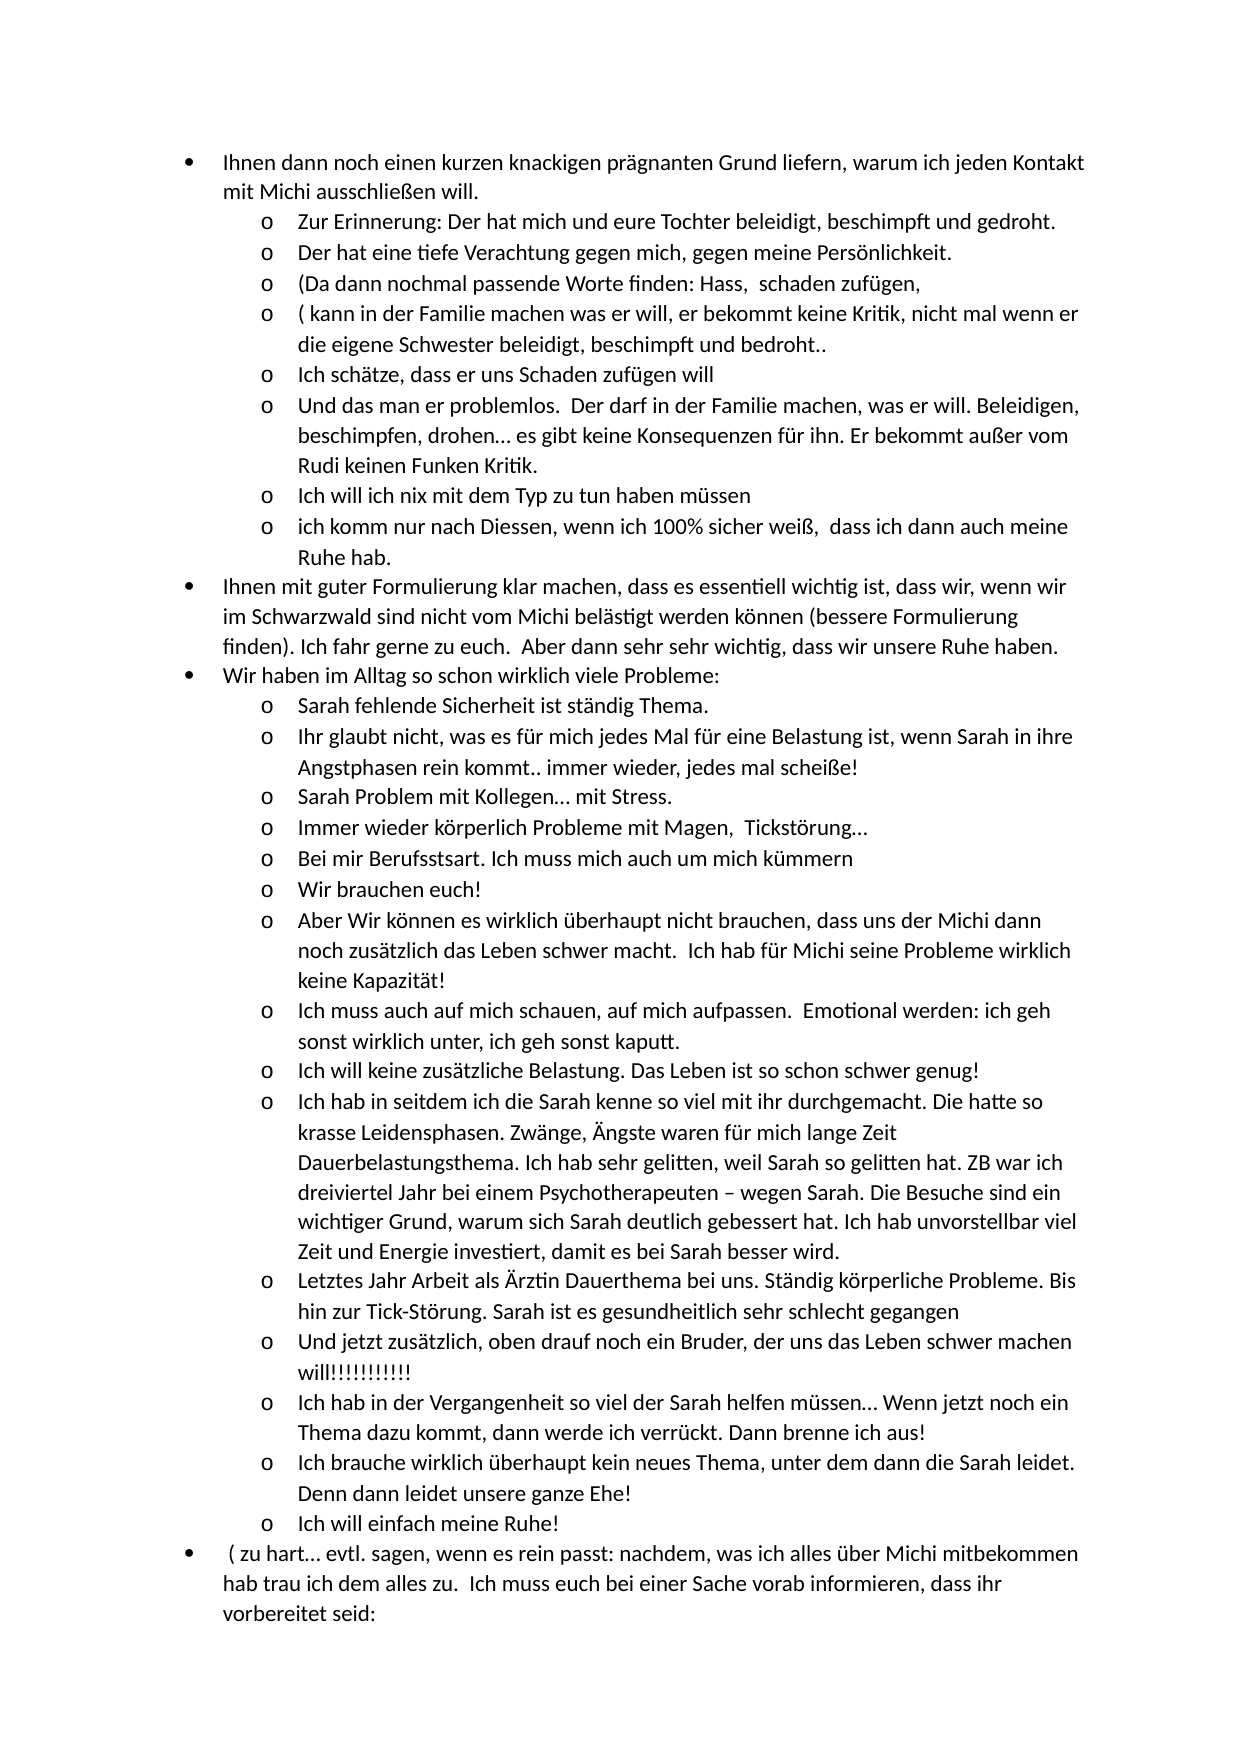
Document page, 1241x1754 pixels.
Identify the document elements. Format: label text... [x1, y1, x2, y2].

list Ihnen mit guter Formulierung klar machen, dass es essentiell wichtig ist, dass wir, wenn wir im Schwarzwald sind nicht vom Michi belästigt werden können (bessere Formulierung finden). Ich fahr gerne zu euch. Aber dann sehr sehr wichtig, dass wir unsere Ruhe haben. [185, 572, 1093, 660]
list Ich will ich nix mit dem Typ zu tun haben müssen [260, 481, 1093, 510]
list ich komm nur nach Diessen, wenn ich 100% sicher weiß, dass ich dann auch meine Ruhe hab. [260, 512, 1093, 571]
list Ich hab in seitdem ich die Sarah kenne so viel mit ihr durchgemacht. Die hatte so krasse Leidensphasen. Zwänge, Ängste waren für mich lange Zeit Dauerbelastungsthema. Ich hab sehr gelitten, weil Sarah so gelitten hat. ZB war ich dreiviertel Jahr bei einem Psychotherapeuten – wegen Sarah. Die Besuche sind ein wichtiger Grund, warum sich Sarah deutlich gebessert hat. Ich hab unvorstellbar viel Zeit und Energie investiert, damit es bei Sarah besser wird. [260, 1087, 1093, 1265]
list Der hat eine tiefe Verachtung gegen mich, gegen meine Persönlichkeit. [260, 238, 1093, 267]
list Zur Erinnerung: Der hat mich und eure Tochter beleidigt, beschimpft und gedroht. [260, 207, 1093, 236]
list (Da dann nochmal passende Worte finden: Hass, schaden zufügen, [260, 269, 1093, 298]
list Sarah fehlende Sicherheit ist ständig Thema. [260, 691, 1093, 720]
list Immer wieder körperlich Probleme mit Magen, Tickstörung… [260, 813, 1093, 842]
list Ich muss auch auf mich schauen, auf mich aufpassen. Emotional werden: ich geh sonst wirklich unter, ich geh sonst kaputt. [260, 996, 1093, 1055]
list Sarah Problem mit Kollegen… mit Stress. [260, 782, 1093, 812]
list ( kann in der Familie machen was er will, er bekommt keine Kritik, nicht mal wenn er die eigene Schwester beleidigt, beschimpft und bedroht.. [260, 299, 1093, 358]
list Ich hab in der Vergangenheit so viel der Sarah helfen müssen… Wenn jetzt noch ein Thema dazu kommt, dann werde ich verrückt. Dann brenne ich aus! [260, 1388, 1093, 1447]
list Ich brauche wirklich überhaupt kein neues Thema, unter dem dann die Sarah leidet. Denn dann leidet unsere ganze Ehe! [260, 1448, 1093, 1507]
list Ihr glaubt nicht, was es für mich jedes Mal für eine Belastung ist, wenn Sarah in ihre Angstphasen rein kommt.. immer wieder, jedes mal scheiße! [260, 722, 1093, 781]
list Und jetzt zusätzlich, oben drauf noch ein Bruder, der uns das Leben schwer machen will!!!!!!!!!!! [260, 1327, 1093, 1386]
list Ich will einfach meine Ruhe! [260, 1509, 1093, 1538]
list Bei mir Berufsstsart. Ich muss mich auch um mich kümmern [260, 844, 1093, 873]
list Ich will keine zusätzliche Belastung. Das Leben ist so schon schwer genug! [260, 1057, 1093, 1086]
list ( zu hart… evtl. sagen, wenn es rein passt: nachdem, was ich alles über Michi mitbekommen hab trau ich dem alles zu. Ich muss euch bei einer Sache vorab informieren, dass ihr vorbereitet seid: [185, 1539, 1093, 1627]
list Letztes Jahr Arbeit als Ärztin Dauerthema bei uns. Ständig körperliche Probleme. Bis hin zur Tick-Störung. Sarah ist es gesundheitlich sehr schlecht gegangen [260, 1267, 1093, 1326]
list Wir haben im Alltag so schon wirklich viele Probleme: [185, 661, 1093, 689]
list Wir brauchen euch! [260, 875, 1093, 904]
list Ihnen dann noch einen kurzen knackigen prägnanten Grund liefern, warum ich jeden Kontakt mit Michi ausschließen will. [185, 148, 1093, 205]
list Und das man er problemlos. Der darf in der Familie machen, was er will. Beleidigen, beschimpfen, drohen… es gibt keine Konsequenzen für ihn. Er bekommt außer vom Rudi keinen Funken Kritik. [260, 391, 1093, 479]
list Aber Wir können es wirklich überhaupt nicht brauchen, dass uns der Michi dann noch zusätzlich das Leben schwer macht. Ich hab für Michi seine Probleme wirklich keine Kapazität! [260, 906, 1093, 994]
list Ich schätze, dass er uns Schaden zufügen will [260, 360, 1093, 389]
